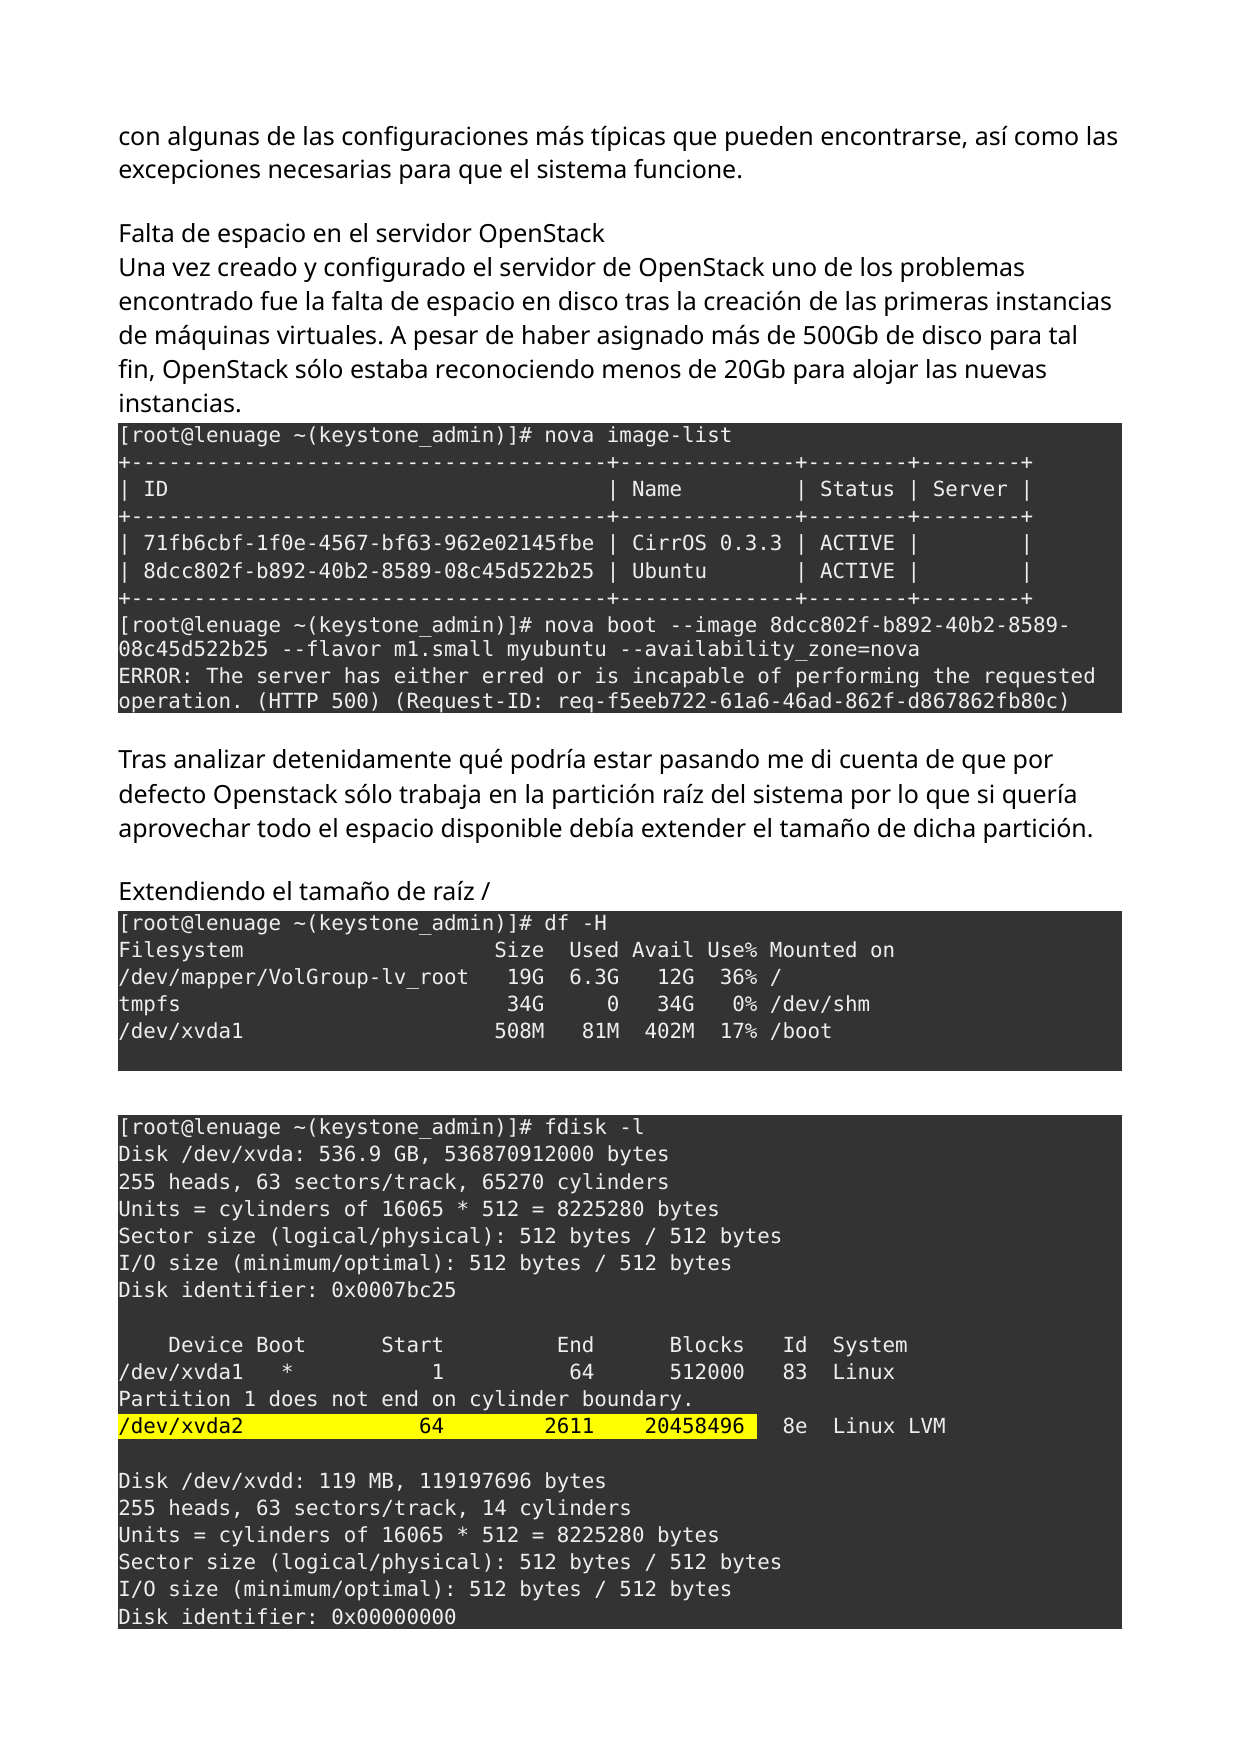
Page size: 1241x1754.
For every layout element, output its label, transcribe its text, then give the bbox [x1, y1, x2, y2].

text Units = cylinders of 16065 * 512 = 8225280 bytes [118, 1197, 1122, 1221]
text Falta de espacio en el servidor OpenStack [118, 215, 1122, 249]
text Disk identifier: 0x00000000 [118, 1605, 1122, 1629]
text Tras analizar detenidamente qué podría estar pasando me di cuenta de que por defecto Openstack sólo trabaja en la partición raíz del sistema por lo que si quería aprovechar todo el espacio disponible debía extender el tamaño de dicha partición. [118, 742, 1122, 844]
text Disk /dev/xvda: 536.9 GB, 536870912000 bytes [118, 1142, 1122, 1167]
text Partition 1 does not end on cylinder boundary. [118, 1387, 1122, 1411]
text /dev/xvda2 64 2611 20458496 8e Linux LVM [118, 1414, 1122, 1439]
text 255 heads, 63 sectors/track, 65270 cylinders [118, 1170, 1122, 1194]
text [root@lenuage ~(keystone_admin)]# nova image-list [118, 423, 1122, 447]
text I/O size (minimum/optimal): 512 bytes / 512 bytes [118, 1577, 1122, 1602]
text /dev/xvda1 * 1 64 512000 83 Linux [118, 1360, 1122, 1384]
text | ID | Name | Status | Server | [118, 477, 1122, 501]
text [root@lenuage ~(keystone_admin)]# fdisk -l [118, 1115, 1122, 1139]
text con algunas de las configuraciones más típicas que pueden encontrarse, así como las excepciones necesarias para que el sistema funcione. [118, 118, 1122, 186]
text tmpfs 34G 0 34G 0% /dev/shm [118, 992, 1122, 1016]
text Disk identifier: 0x0007bc25 [118, 1278, 1122, 1303]
text [root@lenuage ~(keystone_admin)]# df -H [118, 911, 1122, 935]
text I/O size (minimum/optimal): 512 bytes / 512 bytes [118, 1251, 1122, 1276]
text Una vez creado y configurado el servidor de OpenStack uno de los problemas encontrado fue la falta de espacio en disco tras la creación de las primeras instancias de máquinas virtuales. A pesar de haber asignado más de 500Gb de disco para tal fin, OpenStack sólo estaba reconociendo menos de 20Gb para alojar las nuevas instancias. [118, 249, 1122, 420]
text +--------------------------------------+--------------+--------+--------+ [118, 504, 1122, 528]
text Extendiendo el tamaño de raíz / [118, 873, 1122, 908]
text [root@lenuage ~(keystone_admin)]# nova boot --image 8dcc802f-b892-40b2-8589-08c45d522b25 --flavor m1.small myubuntu --availability_zone=nova [118, 613, 1122, 662]
text 255 heads, 63 sectors/track, 14 cylinders [118, 1496, 1122, 1520]
text /dev/mapper/VolGroup-lv_root 19G 6.3G 12G 36% / [118, 965, 1122, 989]
text Disk /dev/xvdd: 119 MB, 119197696 bytes [118, 1469, 1122, 1493]
text ERROR: The server has either erred or is incapable of performing the requested operation. (HTTP 500) (Request-ID: req-f5eeb722-61a6-46ad-862f-d867862fb80c) [118, 664, 1122, 713]
text | 71fb6cbf-1f0e-4567-bf63-962e02145fbe | CirrOS 0.3.3 | ACTIVE | | [118, 531, 1122, 556]
text Units = cylinders of 16065 * 512 = 8225280 bytes [118, 1523, 1122, 1547]
text /dev/xvda1 508M 81M 402M 17% /boot [118, 1019, 1122, 1043]
text Sector size (logical/physical): 512 bytes / 512 bytes [118, 1224, 1122, 1248]
text Filesystem Size Used Avail Use% Mounted on [118, 938, 1122, 962]
text +--------------------------------------+--------------+--------+--------+ [118, 450, 1122, 474]
text Device Boot Start End Blocks Id System [118, 1333, 1122, 1357]
text +--------------------------------------+--------------+--------+--------+ [118, 586, 1122, 610]
text Sector size (logical/physical): 512 bytes / 512 bytes [118, 1550, 1122, 1574]
text | 8dcc802f-b892-40b2-8589-08c45d522b25 | Ubuntu | ACTIVE | | [118, 559, 1122, 583]
